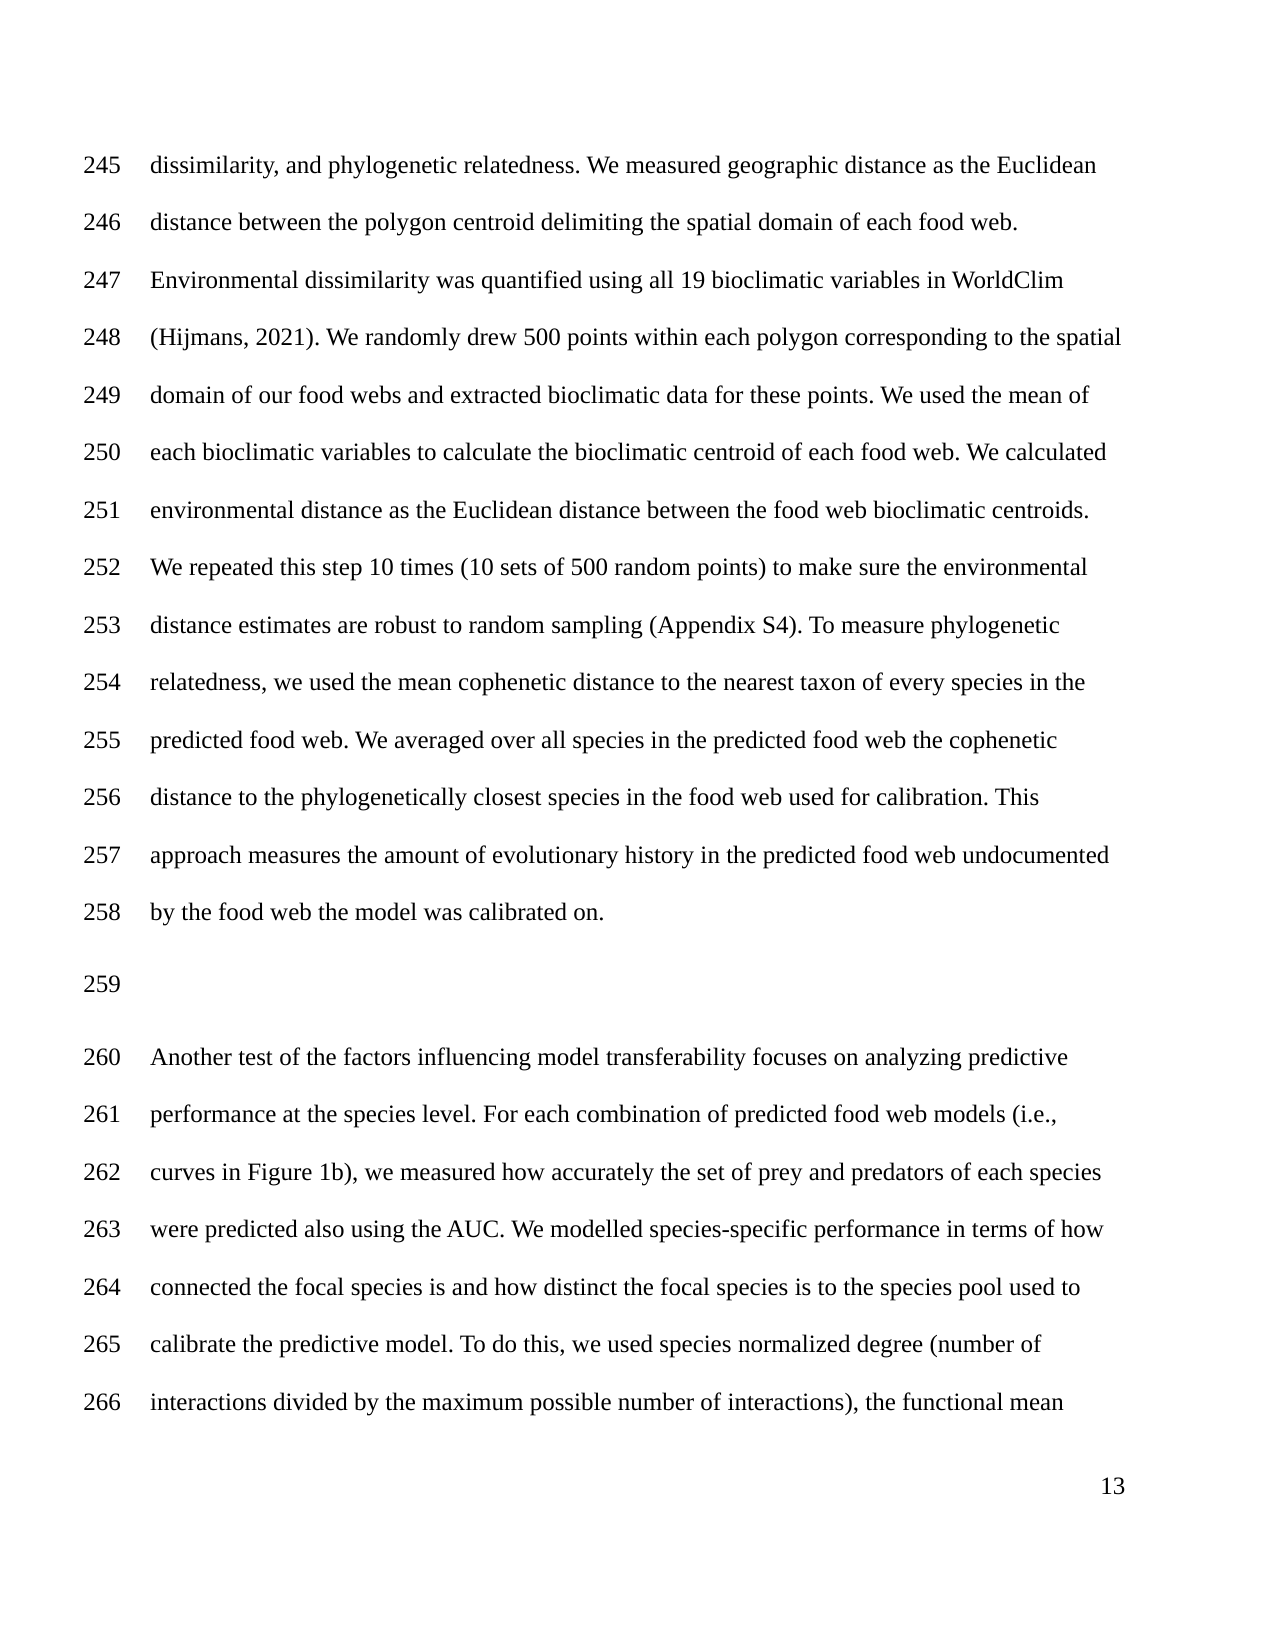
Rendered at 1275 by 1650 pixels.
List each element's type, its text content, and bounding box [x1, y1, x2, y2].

text Another test of the factors influencing model transferability focuses on analyzing predictive performance at the species level. For each combination of predicted food web models (i.e., curves in Figure 1b), we measured how accurately the set of prey and predators of each species were predicted also using the AUC. We modelled species-specific performance in terms of how connected the focal species is and how distinct the focal species is to the species pool used to calibrate the predictive model. To do this, we used species normalized degree (number of interactions divided by the maximum possible number of interactions), the functional mean [150, 1042, 1125, 1415]
text dissimilarity, and phylogenetic relatedness. We measured geographic distance as the Euclidean distance between the polygon centroid delimiting the spatial domain of each food web. Environmental dissimilarity was quantified using all 19 bioclimatic variables in WorldClim (Hijmans, 2021). We randomly drew 500 points within each polygon corresponding to the spatial domain of our food webs and extracted bioclimatic data for these points. We used the mean of each bioclimatic variables to calculate the bioclimatic centroid of each food web. We calculated environmental distance as the Euclidean distance between the food web bioclimatic centroids. We repeated this step 10 times (10 sets of 500 random points) to make sure the environmental distance estimates are robust to random sampling (Appendix S4). To measure phylogenetic relatedness, we used the mean cophenetic distance to the nearest taxon of every species in the predicted food web. We averaged over all species in the predicted food web the cophenetic distance to the phylogenetically closest species in the food web used for calibration. This approach measures the amount of evolutionary history in the predicted food web undocumented by the food web the model was calibrated on. [150, 150, 1125, 926]
